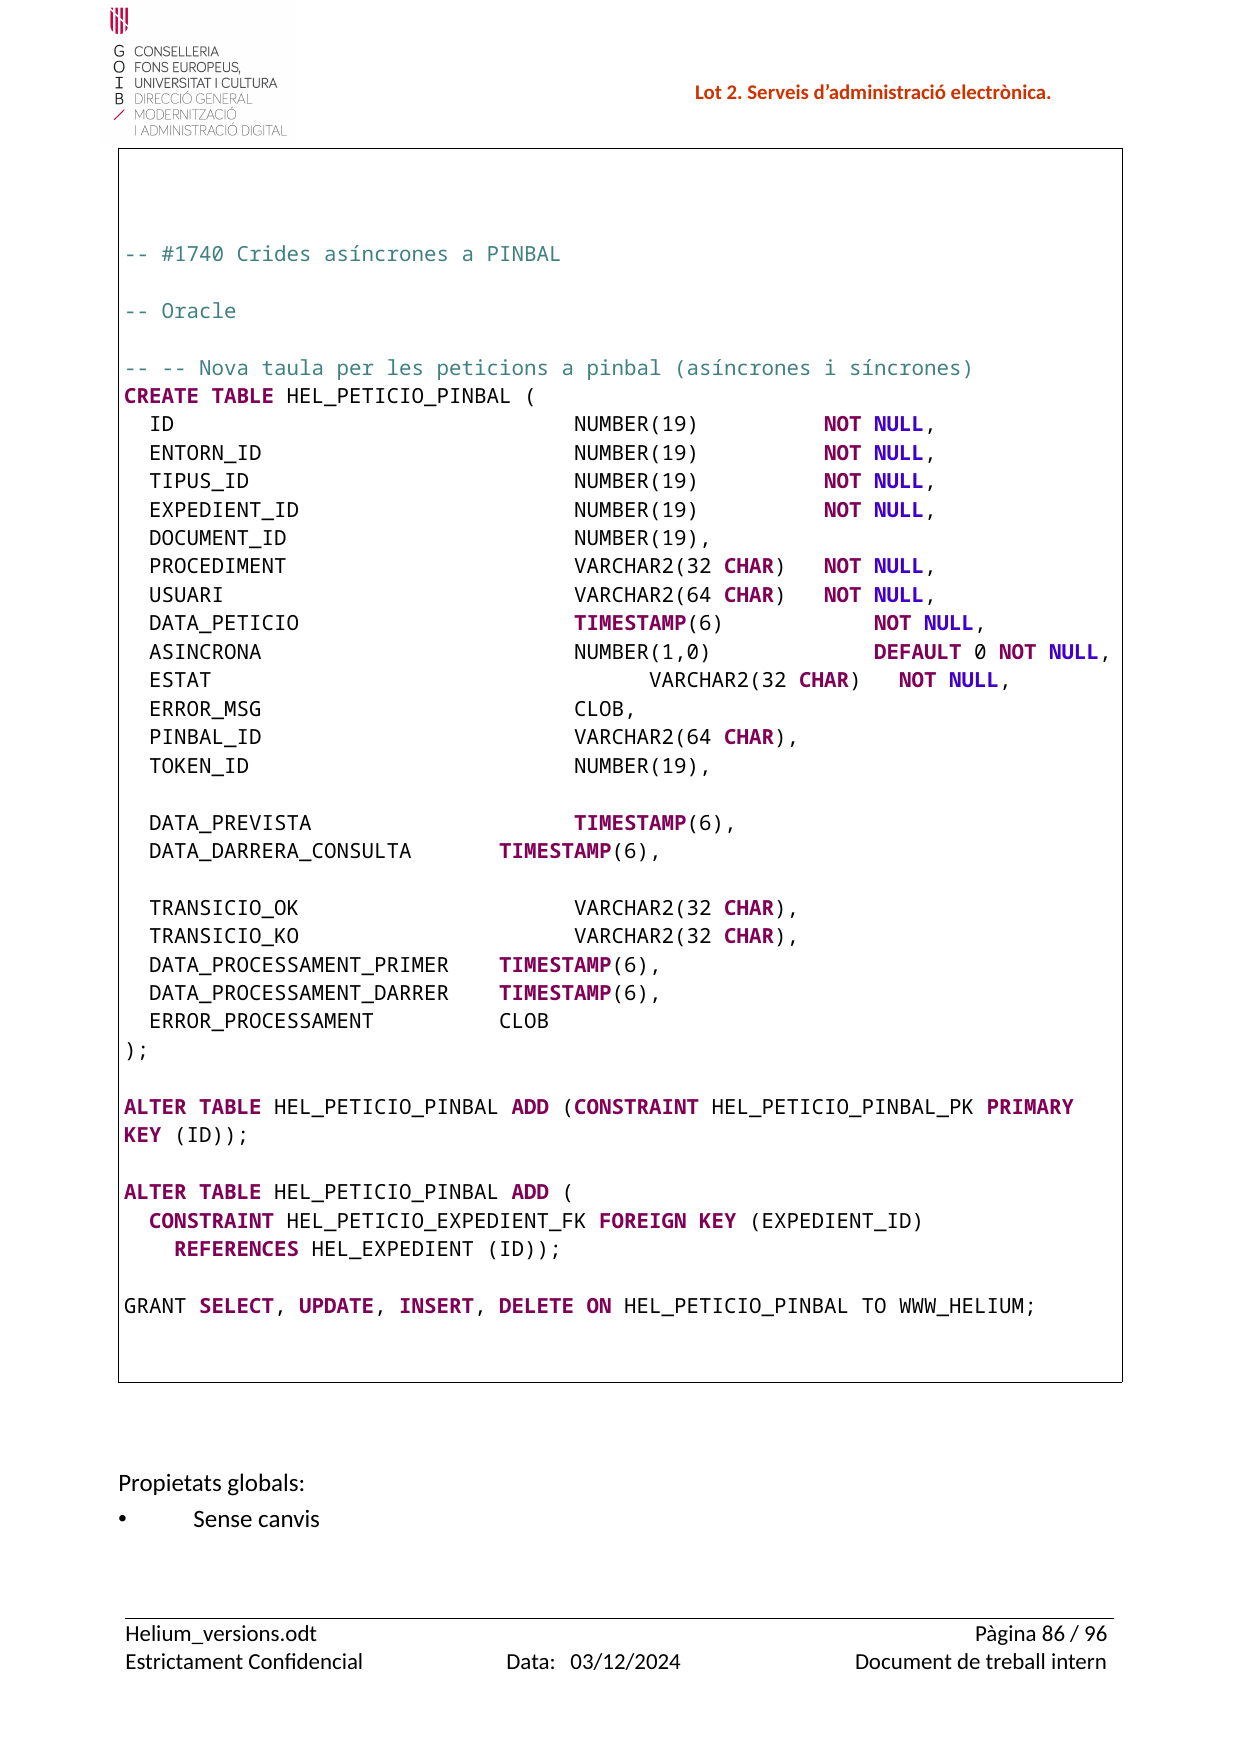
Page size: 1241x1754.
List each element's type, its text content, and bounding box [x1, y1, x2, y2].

text Propietats globals: [118, 1467, 1122, 1497]
picture [100, 0, 297, 144]
list Sense canvis [118, 1503, 1122, 1534]
table_header -- #1740 Crides asíncrones a PINBAL -- Oracle -- -- Nova taula per les peticions a pinbal (asíncrones i síncrones) CREATE TABLE HEL_PETICIO_PINBAL ( ID NUMBER(19) NOT NULL, ENTORN_ID NUMBER(19) NOT NULL, TIPUS_ID NUMBER(19) NOT NULL, EXPEDIENT_ID NUMBER(19) NOT NULL, DOCUMENT_ID NUMBER(19), PROCEDIMENT VARCHAR2(32 CHAR) NOT NULL, USUARI VARCHAR2(64 CHAR) NOT NULL, DATA_PETICIO TIMESTAMP(6) NOT NULL, ASINCRONA NUMBER(1,0) DEFAULT 0 NOT NULL, ESTAT VARCHAR2(32 CHAR) NOT NULL, ERROR_MSG CLOB, PINBAL_ID VARCHAR2(64 CHAR), TOKEN_ID NUMBER(19), DATA_PREVISTA TIMESTAMP(6), DATA_DARRERA_CONSULTA TIMESTAMP(6), TRANSICIO_OK VARCHAR2(32 CHAR), TRANSICIO_KO VARCHAR2(32 CHAR), DATA_PROCESSAMENT_PRIMER TIMESTAMP(6), DATA_PROCESSAMENT_DARRER TIMESTAMP(6), ERROR_PROCESSAMENT CLOB ); ALTER TABLE HEL_PETICIO_PINBAL ADD (CONSTRAINT HEL_PETICIO_PINBAL_PK PRIMARY KEY (ID)); ALTER TABLE HEL_PETICIO_PINBAL ADD ( CONSTRAINT HEL_PETICIO_EXPEDIENT_FK FOREIGN KEY (EXPEDIENT_ID) REFERENCES HEL_EXPEDIENT (ID)); GRANT SELECT, UPDATE, INSERT, DELETE ON HEL_PETICIO_PINBAL TO WWW_HELIUM; [119, 149, 1122, 1382]
